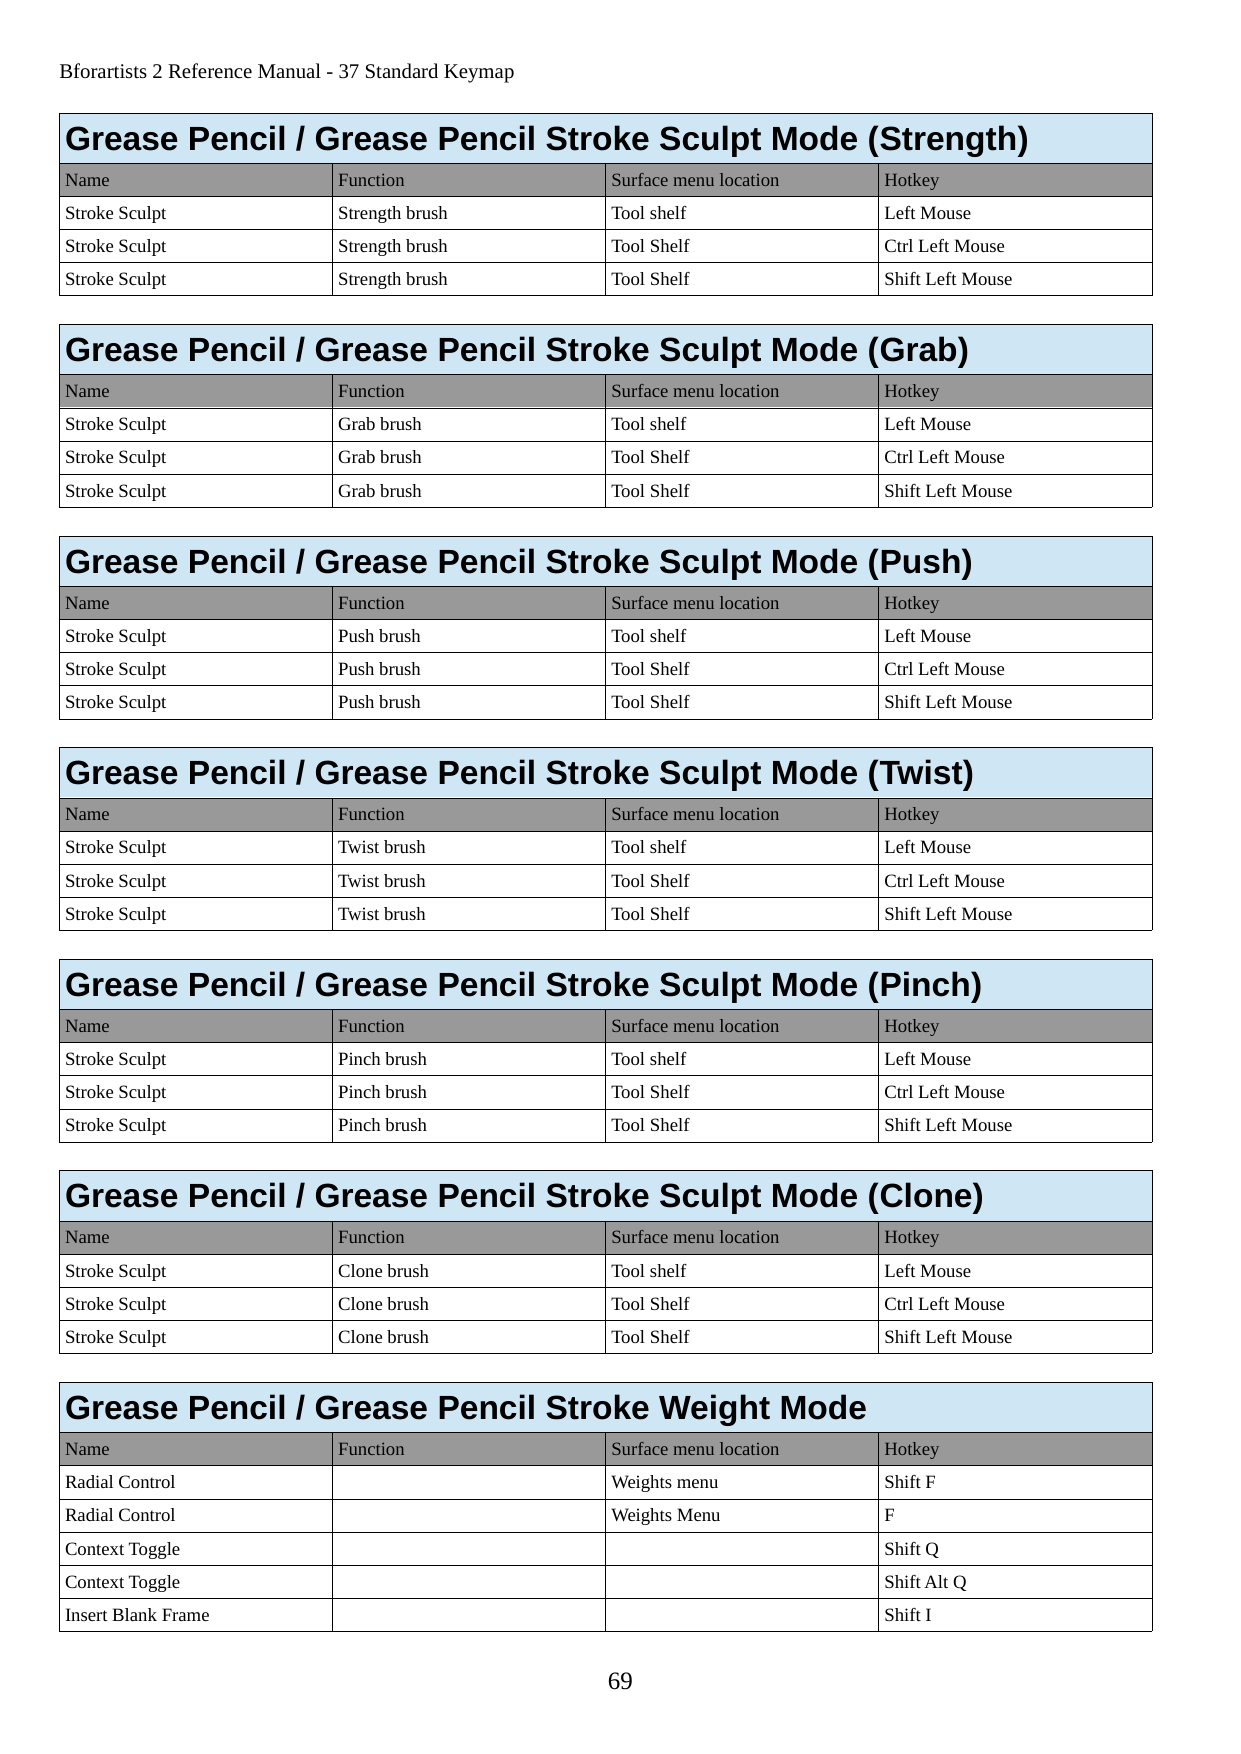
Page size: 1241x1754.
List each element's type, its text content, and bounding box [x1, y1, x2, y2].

table_cell Stroke Sculpt [60, 197, 332, 229]
table_cell Function [333, 587, 605, 619]
table_cell Tool shelf [606, 1043, 878, 1075]
table_cell Tool shelf [606, 620, 878, 652]
table_cell Tool Shelf [606, 230, 878, 262]
table_cell Pinch brush [333, 1110, 605, 1142]
table_cell Clone brush [333, 1288, 605, 1320]
table_cell Ctrl Left Mouse [879, 1076, 1152, 1108]
table_cell Grab brush [333, 475, 605, 507]
table_header Grease Pencil / Grease Pencil Stroke Sculpt Mode (Push) [60, 537, 1152, 586]
table_cell Left Mouse [879, 409, 1152, 441]
table_cell Stroke Sculpt [60, 620, 332, 652]
table_cell Stroke Sculpt [60, 1255, 332, 1287]
table_cell Shift Left Mouse [879, 898, 1152, 930]
table_cell Function [333, 1010, 605, 1042]
table_cell Hotkey [879, 799, 1152, 831]
table_cell Tool Shelf [606, 263, 878, 295]
table_cell Surface menu location [606, 799, 878, 831]
table_cell Shift Left Mouse [879, 475, 1152, 507]
table_cell Surface menu location [606, 1433, 878, 1465]
table_cell Insert Blank Frame [60, 1599, 332, 1631]
table_cell Pinch brush [333, 1043, 605, 1075]
table_cell Shift Alt Q [879, 1566, 1152, 1598]
table_cell Tool Shelf [606, 865, 878, 897]
table_cell Tool Shelf [606, 475, 878, 507]
table_header Grease Pencil / Grease Pencil Stroke Sculpt Mode (Twist) [60, 748, 1152, 797]
table_cell Grab brush [333, 442, 605, 474]
table_cell Name [60, 375, 332, 407]
table_cell Context Toggle [60, 1566, 332, 1598]
table_cell Stroke Sculpt [60, 409, 332, 441]
table_cell Stroke Sculpt [60, 832, 332, 864]
table_cell [333, 1500, 605, 1532]
table_cell F [879, 1500, 1152, 1532]
table_cell Radial Control [60, 1466, 332, 1498]
table_cell Strength brush [333, 230, 605, 262]
table_cell Shift Left Mouse [879, 1321, 1152, 1353]
table_cell Context Toggle [60, 1533, 332, 1565]
table_cell [333, 1533, 605, 1565]
table_cell Strength brush [333, 263, 605, 295]
table_cell Hotkey [879, 1010, 1152, 1042]
table_cell Tool Shelf [606, 1321, 878, 1353]
table_cell Function [333, 375, 605, 407]
table_cell Name [60, 1433, 332, 1465]
table_cell Left Mouse [879, 832, 1152, 864]
table_cell Tool shelf [606, 409, 878, 441]
table_cell Shift I [879, 1599, 1152, 1631]
table_cell Tool Shelf [606, 686, 878, 718]
table_cell [606, 1599, 878, 1631]
table_cell [606, 1533, 878, 1565]
table_header Grease Pencil / Grease Pencil Stroke Sculpt Mode (Grab) [60, 325, 1152, 374]
table_cell Ctrl Left Mouse [879, 1288, 1152, 1320]
table_cell Shift Q [879, 1533, 1152, 1565]
table_cell Stroke Sculpt [60, 1076, 332, 1108]
table_cell Tool Shelf [606, 1288, 878, 1320]
table_cell Twist brush [333, 832, 605, 864]
table_cell Hotkey [879, 164, 1152, 196]
table_cell Stroke Sculpt [60, 653, 332, 685]
table_cell Weights menu [606, 1466, 878, 1498]
table_cell Stroke Sculpt [60, 1110, 332, 1142]
table_cell Shift Left Mouse [879, 686, 1152, 718]
table_cell Left Mouse [879, 1255, 1152, 1287]
table_cell Twist brush [333, 865, 605, 897]
table_cell Push brush [333, 686, 605, 718]
table_cell Name [60, 164, 332, 196]
table_cell Tool Shelf [606, 1076, 878, 1108]
table_cell Ctrl Left Mouse [879, 230, 1152, 262]
table_cell Left Mouse [879, 620, 1152, 652]
table_cell Tool shelf [606, 832, 878, 864]
table_cell [333, 1466, 605, 1498]
table_cell Ctrl Left Mouse [879, 653, 1152, 685]
table_header Grease Pencil / Grease Pencil Stroke Sculpt Mode (Pinch) [60, 960, 1152, 1009]
table_cell Function [333, 1222, 605, 1254]
table_cell Surface menu location [606, 1010, 878, 1042]
table_cell Clone brush [333, 1255, 605, 1287]
table_cell Stroke Sculpt [60, 1288, 332, 1320]
table_cell Hotkey [879, 375, 1152, 407]
table_cell Name [60, 1010, 332, 1042]
table_cell Name [60, 799, 332, 831]
table_cell Stroke Sculpt [60, 1043, 332, 1075]
table_cell Function [333, 164, 605, 196]
table_cell Function [333, 1433, 605, 1465]
table_header Grease Pencil / Grease Pencil Stroke Sculpt Mode (Clone) [60, 1171, 1152, 1221]
table_cell Shift Left Mouse [879, 263, 1152, 295]
table_cell Tool shelf [606, 1255, 878, 1287]
table_header Grease Pencil / Grease Pencil Stroke Sculpt Mode (Strength) [60, 114, 1152, 163]
table_cell Surface menu location [606, 587, 878, 619]
table_cell Ctrl Left Mouse [879, 442, 1152, 474]
table_cell Hotkey [879, 1222, 1152, 1254]
table_cell Stroke Sculpt [60, 475, 332, 507]
table_cell Push brush [333, 620, 605, 652]
table_cell Stroke Sculpt [60, 442, 332, 474]
table_cell Tool shelf [606, 197, 878, 229]
table_cell Surface menu location [606, 1222, 878, 1254]
table_cell Surface menu location [606, 164, 878, 196]
table_cell Clone brush [333, 1321, 605, 1353]
table_cell Stroke Sculpt [60, 865, 332, 897]
table_cell Stroke Sculpt [60, 686, 332, 718]
table_cell Stroke Sculpt [60, 263, 332, 295]
table_cell Tool Shelf [606, 653, 878, 685]
table_cell Name [60, 1222, 332, 1254]
table_cell [333, 1566, 605, 1598]
table_cell Surface menu location [606, 375, 878, 407]
table_cell Name [60, 587, 332, 619]
table_cell Pinch brush [333, 1076, 605, 1108]
table_cell Left Mouse [879, 1043, 1152, 1075]
table_cell Tool Shelf [606, 442, 878, 474]
table_cell Radial Control [60, 1500, 332, 1532]
table_cell Ctrl Left Mouse [879, 865, 1152, 897]
table_cell Tool Shelf [606, 898, 878, 930]
table_cell Hotkey [879, 1433, 1152, 1465]
table_cell Shift F [879, 1466, 1152, 1498]
table_cell Strength brush [333, 197, 605, 229]
table_cell Weights Menu [606, 1500, 878, 1532]
table_cell Left Mouse [879, 197, 1152, 229]
table_cell Stroke Sculpt [60, 1321, 332, 1353]
table_cell Twist brush [333, 898, 605, 930]
table_cell [606, 1566, 878, 1598]
table_cell Stroke Sculpt [60, 230, 332, 262]
table_cell Stroke Sculpt [60, 898, 332, 930]
table_cell [333, 1599, 605, 1631]
table_cell Grab brush [333, 409, 605, 441]
table_cell Hotkey [879, 587, 1152, 619]
table_cell Function [333, 799, 605, 831]
table_cell Tool Shelf [606, 1110, 878, 1142]
table_header Grease Pencil / Grease Pencil Stroke Weight Mode [60, 1383, 1152, 1432]
table_cell Push brush [333, 653, 605, 685]
table_cell Shift Left Mouse [879, 1110, 1152, 1142]
